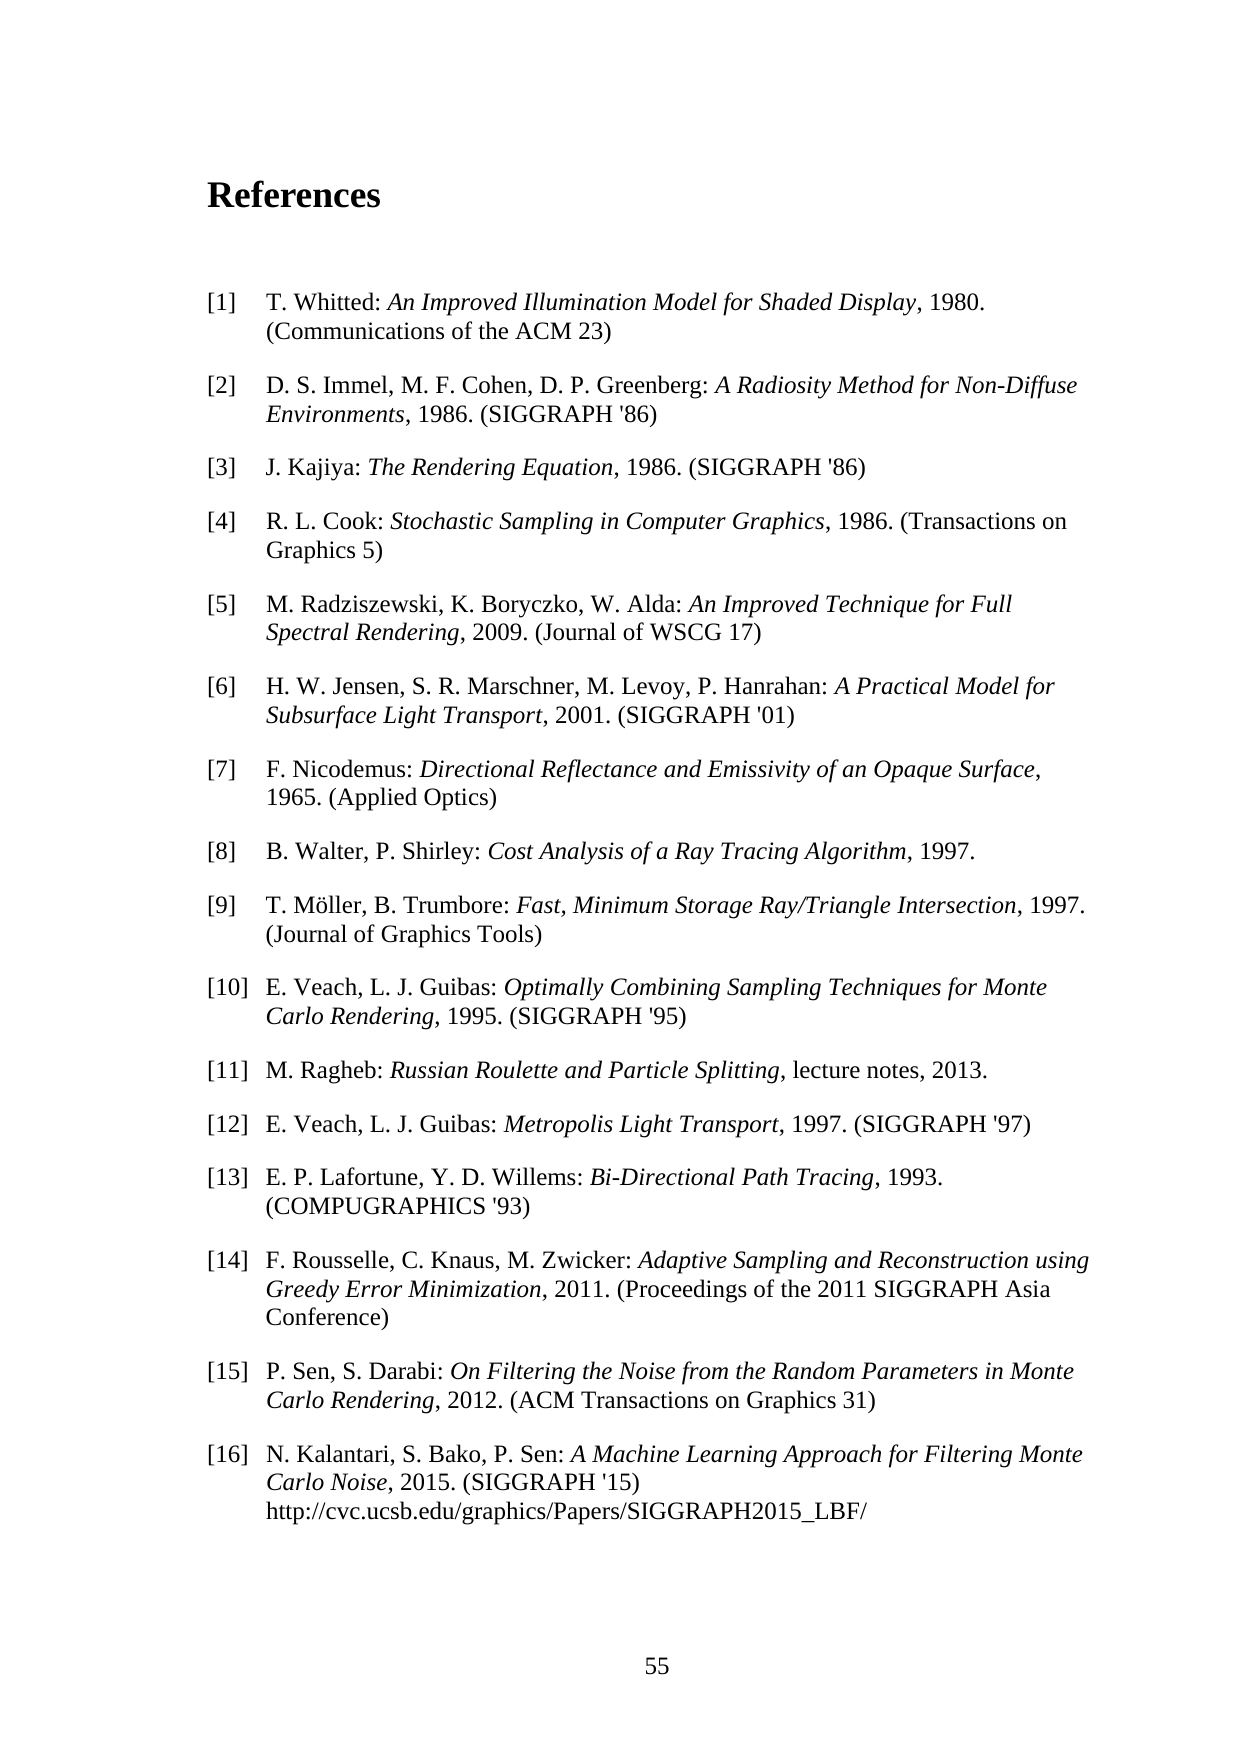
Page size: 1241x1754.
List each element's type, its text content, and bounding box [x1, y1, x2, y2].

list E. P. Lafortune, Y. D. Willems: Bi-Directional Path Tracing, 1993. (COMPUGRAPHICS '93) [207, 1162, 1092, 1220]
list B. Walter, P. Shirley: Cost Analysis of a Ray Tracing Algorithm, 1997. [207, 836, 1092, 865]
list R. L. Cook: Stochastic Sampling in Computer Graphics, 1986. (Transactions on Graphics 5) [207, 506, 1092, 564]
list F. Nicodemus: Directional Reflectance and Emissivity of an Opaque Surface, 1965. (Applied Optics) [207, 754, 1092, 811]
list T. Whitted: An Improved Illumination Model for Shaded Display, 1980. (Communications of the ACM 23) [207, 287, 1092, 345]
list H. W. Jensen, S. R. Marschner, M. Levoy, P. Hanrahan: A Practical Model for Subsurface Light Transport, 2001. (SIGGRAPH '01) [207, 671, 1092, 729]
list E. Veach, L. J. Guibas: Metropolis Light Transport, 1997. (SIGGRAPH '97) [207, 1109, 1092, 1137]
list F. Rousselle, C. Knaus, M. Zwicker: Adaptive Sampling and Reconstruction using Greedy Error Minimization, 2011. (Proceedings of the 2011 SIGGRAPH Asia Conference) [207, 1245, 1092, 1331]
text References [207, 173, 1092, 216]
list J. Kajiya: The Rendering Equation, 1986. (SIGGRAPH '86) [207, 452, 1092, 481]
list E. Veach, L. J. Guibas: Optimally Combining Sampling Techniques for Monte Carlo Rendering, 1995. (SIGGRAPH '95) [207, 972, 1092, 1030]
list D. S. Immel, M. F. Cohen, D. P. Greenberg: A Radiosity Method for Non-Diffuse Environments, 1986. (SIGGRAPH '86) [207, 370, 1092, 427]
list N. Kalantari, S. Bako, P. Sen: A Machine Learning Approach for Filtering Monte Carlo Noise, 2015. (SIGGRAPH '15) http://cvc.ucsb.edu/graphics/Papers/SIGGRAPH2015_LBF/ [207, 1439, 1092, 1525]
list P. Sen, S. Darabi: On Filtering the Noise from the Random Parameters in Monte Carlo Rendering, 2012. (ACM Transactions on Graphics 31) [207, 1356, 1092, 1414]
list T. Möller, B. Trumbore: Fast, Minimum Storage Ray/Triangle Intersection, 1997.(Journal of Graphics Tools) [207, 890, 1092, 947]
list M. Ragheb: Russian Roulette and Particle Splitting, lecture notes, 2013. [207, 1055, 1092, 1084]
list M. Radziszewski, K. Boryczko, W. Alda: An Improved Technique for Full Spectral Rendering, 2009. (Journal of WSCG 17) [207, 589, 1092, 646]
